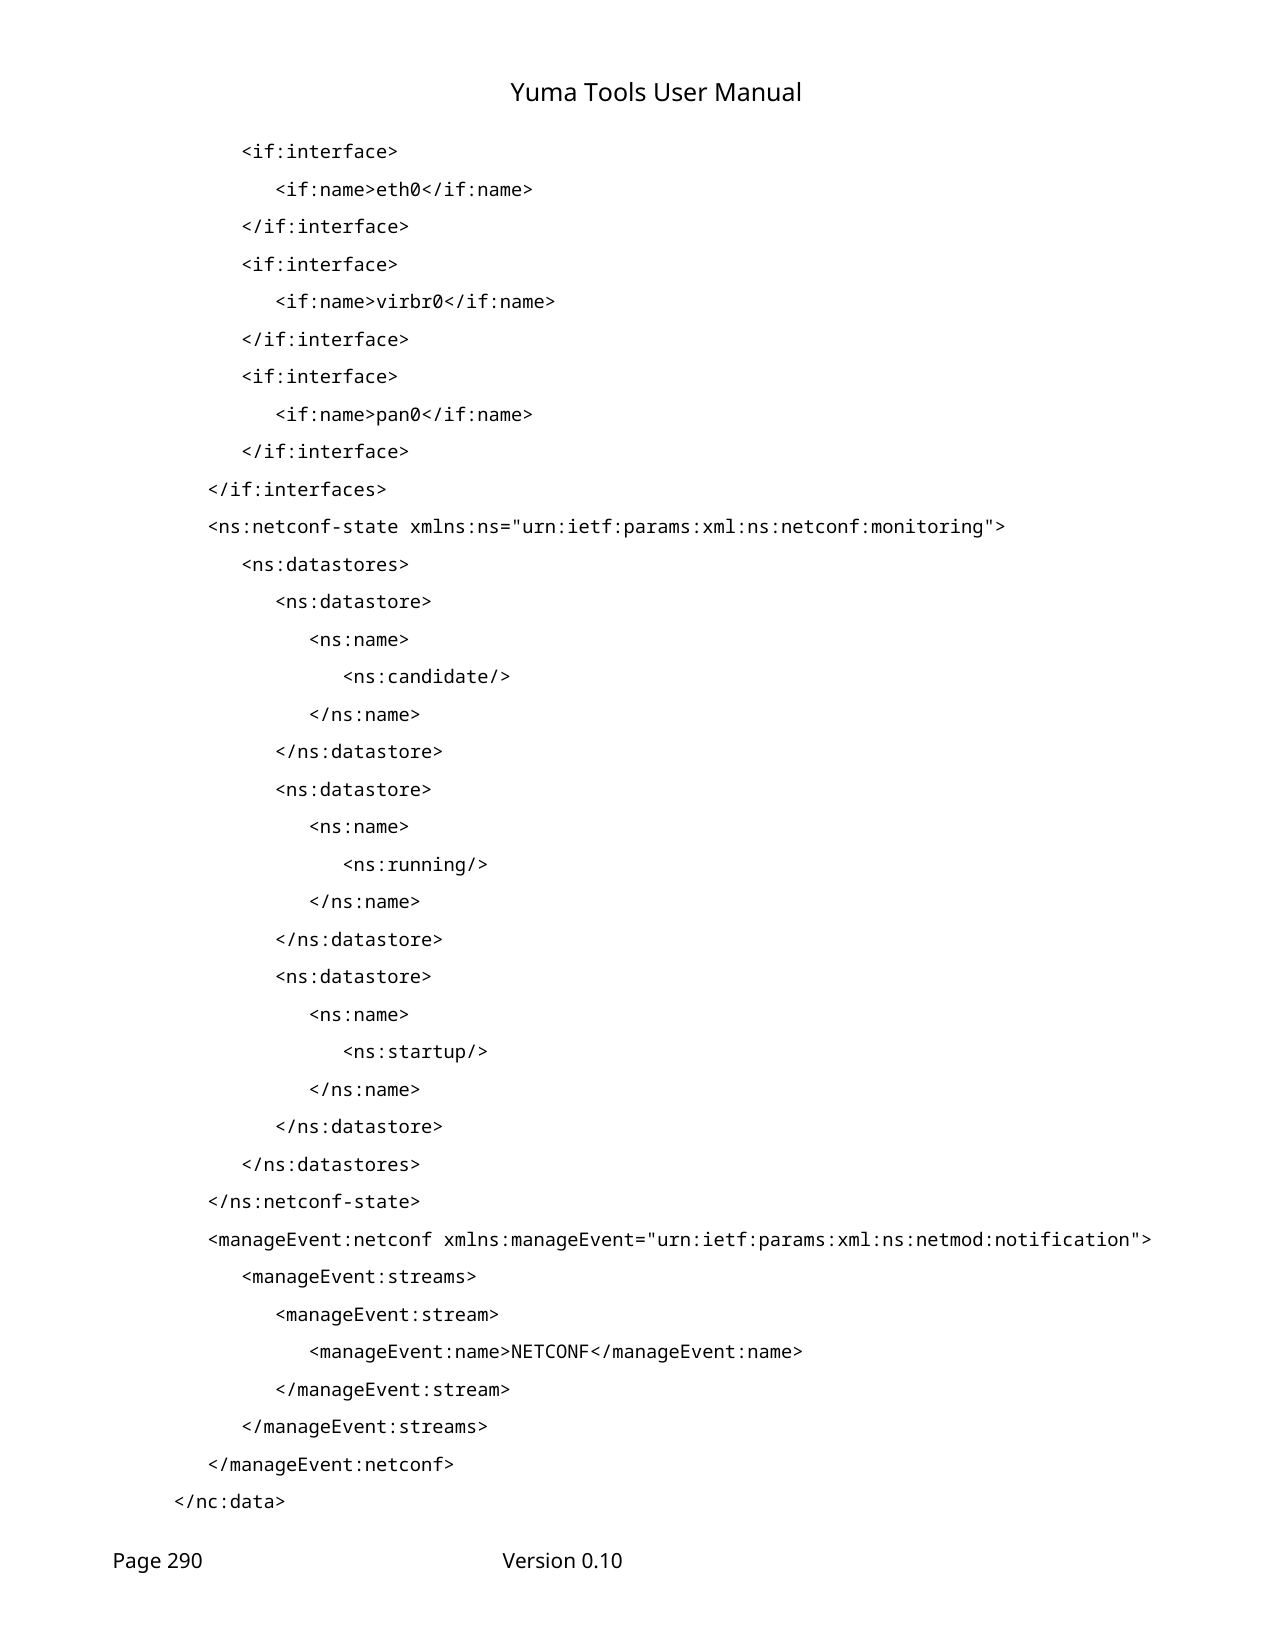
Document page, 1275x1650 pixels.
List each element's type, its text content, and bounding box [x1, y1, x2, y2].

text <ns:name> [139, 813, 1200, 839]
text </ns:name> [139, 888, 1200, 914]
text <ns:datastores> [139, 551, 1200, 577]
text <ns:startup/> [139, 1038, 1200, 1064]
text </if:interfaces> [139, 476, 1200, 502]
text <ns:netconf-state xmlns:ns="urn:ietf:params:xml:ns:netconf:monitoring"> [139, 513, 1200, 539]
text </ns:datastore> [139, 1113, 1200, 1139]
text <if:interface> [139, 363, 1200, 389]
text </nc:data> [139, 1488, 1200, 1514]
text <if:name>eth0</if:name> [139, 176, 1200, 202]
text </ns:name> [139, 701, 1200, 727]
text <if:name>virbr0</if:name> [139, 288, 1200, 314]
text </manageEvent:streams> [139, 1413, 1200, 1439]
text <ns:datastore> [139, 963, 1200, 989]
text <manageEvent:streams> [139, 1263, 1200, 1289]
text </if:interface> [139, 326, 1200, 352]
text </if:interface> [139, 438, 1200, 464]
text <ns:datastore> [139, 588, 1200, 614]
text <ns:datastore> [139, 776, 1200, 802]
text <ns:name> [139, 626, 1200, 652]
text <manageEvent:name>NETCONF</manageEvent:name> [139, 1338, 1200, 1364]
text <ns:candidate/> [139, 663, 1200, 689]
text <ns:running/> [139, 851, 1200, 877]
text <manageEvent:stream> [139, 1301, 1200, 1327]
text <ns:name> [139, 1001, 1200, 1027]
text </ns:name> [139, 1076, 1200, 1102]
text <if:name>pan0</if:name> [139, 401, 1200, 427]
text <manageEvent:netconf xmlns:manageEvent="urn:ietf:params:xml:ns:netmod:notification"> [139, 1226, 1200, 1252]
text <if:interface> [139, 251, 1200, 277]
text </ns:netconf-state> [139, 1188, 1200, 1214]
text </ns:datastores> [139, 1151, 1200, 1177]
text </manageEvent:netconf> [139, 1451, 1200, 1477]
text </ns:datastore> [139, 738, 1200, 764]
text </if:interface> [139, 213, 1200, 239]
text </ns:datastore> [139, 926, 1200, 952]
text <if:interface> [139, 138, 1200, 164]
text </manageEvent:stream> [139, 1376, 1200, 1402]
